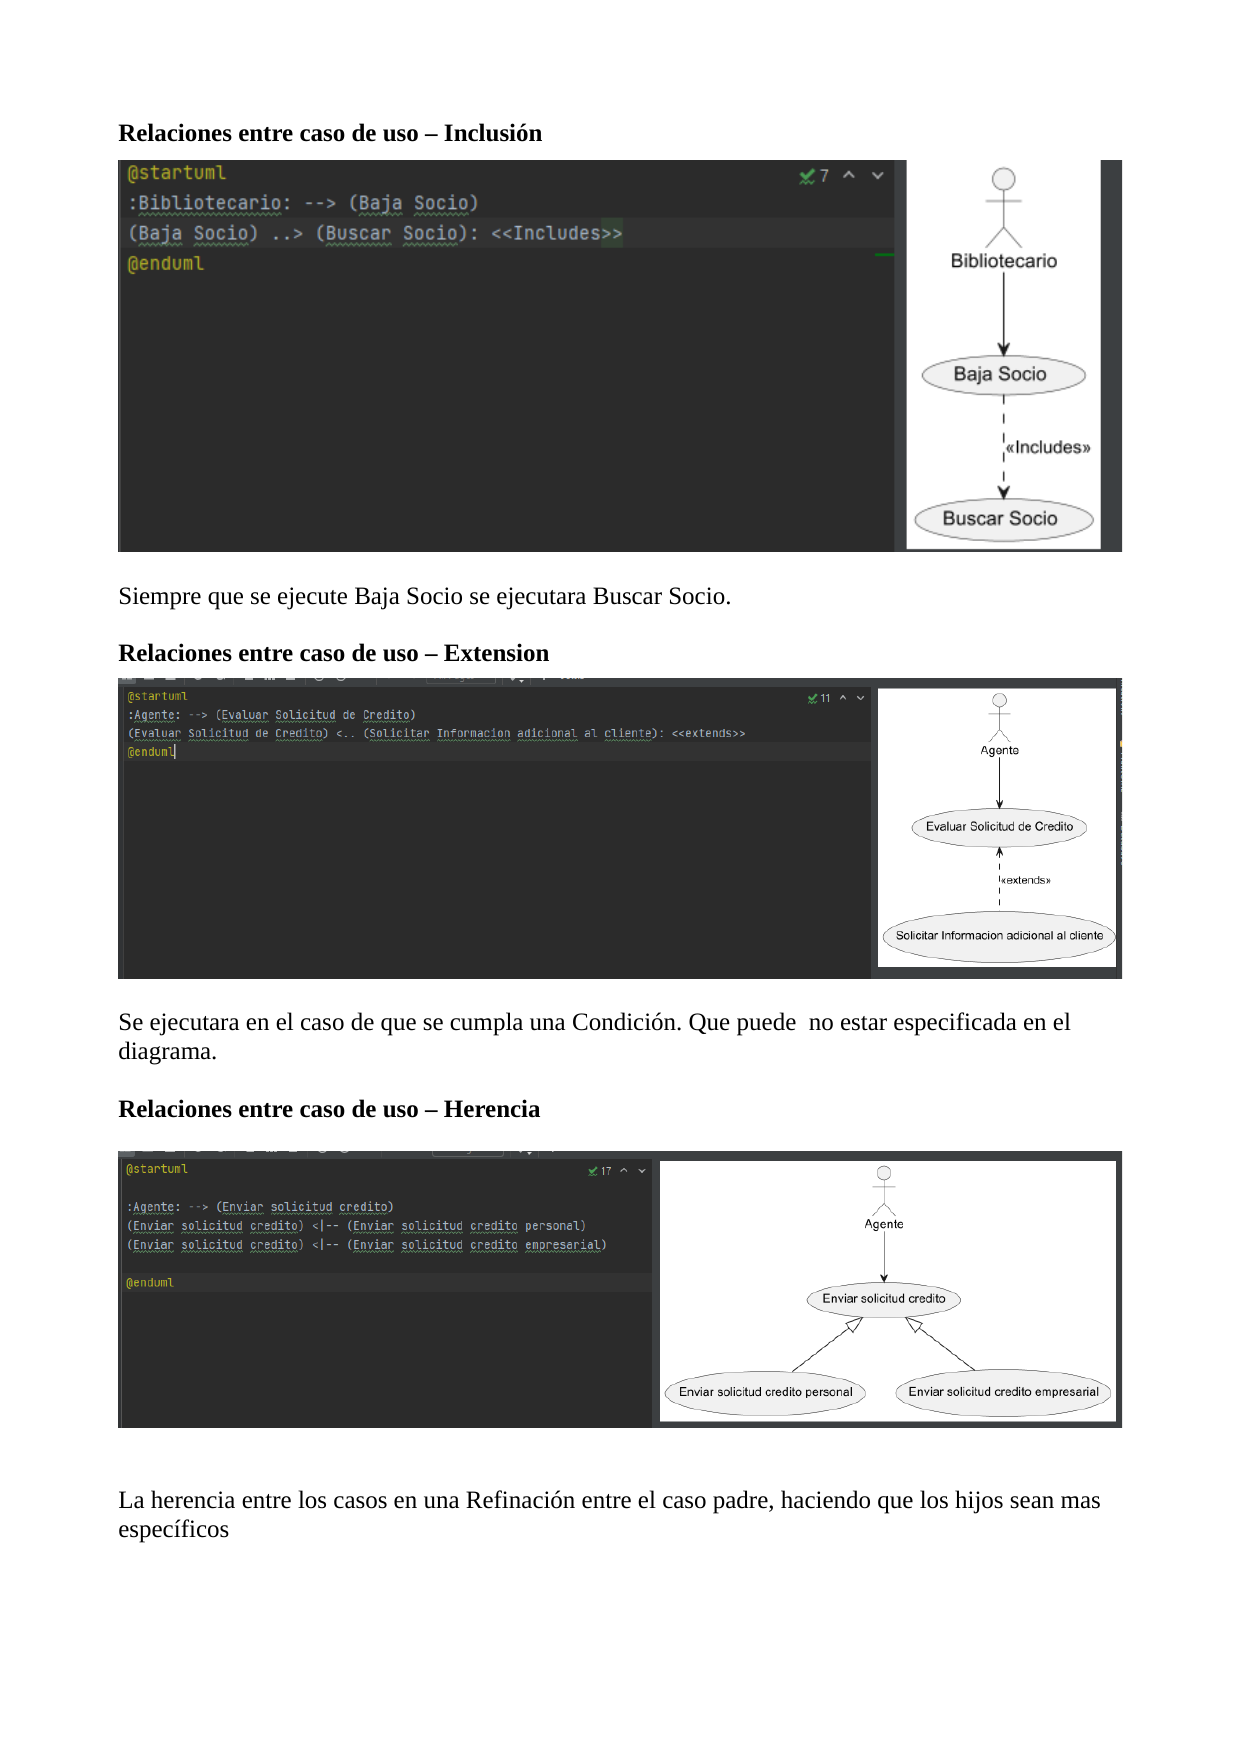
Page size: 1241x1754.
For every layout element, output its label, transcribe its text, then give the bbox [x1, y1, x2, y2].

text Relaciones entre caso de uso – Inclusión [118, 118, 1122, 147]
picture [118, 678, 1123, 979]
picture [118, 1151, 1123, 1428]
text Se ejecutara en el caso de que se cumpla una Condición. Que puede no estar especificada en el diagrama. [118, 1007, 1122, 1065]
text Relaciones entre caso de uso – Herencia [118, 1094, 1122, 1122]
text La herencia entre los casos en una Refinación entre el caso padre, haciendo que los hijos sean mas específicos [118, 1485, 1122, 1543]
text Siempre que se ejecute Baja Socio se ejecutara Buscar Socio. [118, 552, 1122, 609]
text [118, 147, 1122, 160]
text Relaciones entre caso de uso – Extension [118, 638, 1122, 667]
picture [118, 160, 1123, 552]
